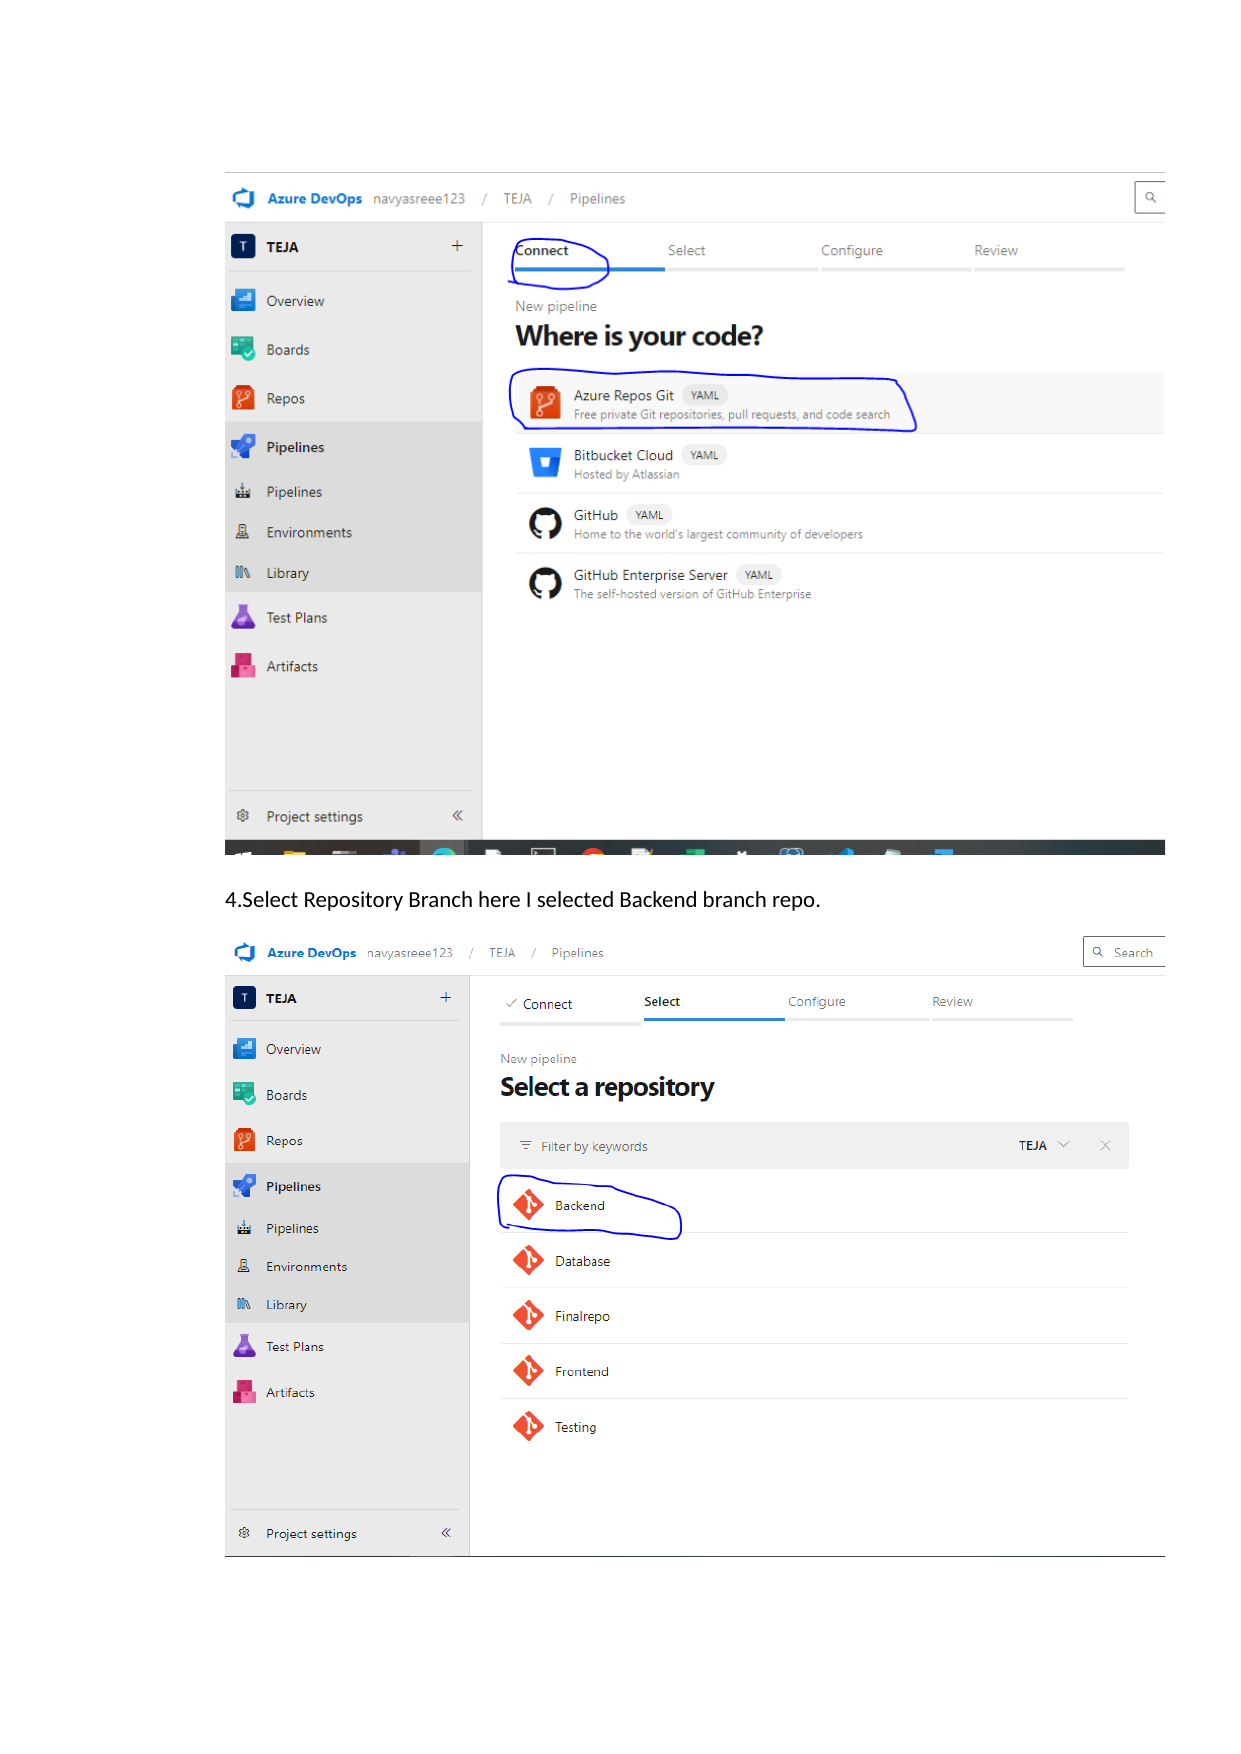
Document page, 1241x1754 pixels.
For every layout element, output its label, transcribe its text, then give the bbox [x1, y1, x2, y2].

list 4.Select Repository Branch here I selected Backend branch repo. [225, 885, 1090, 913]
